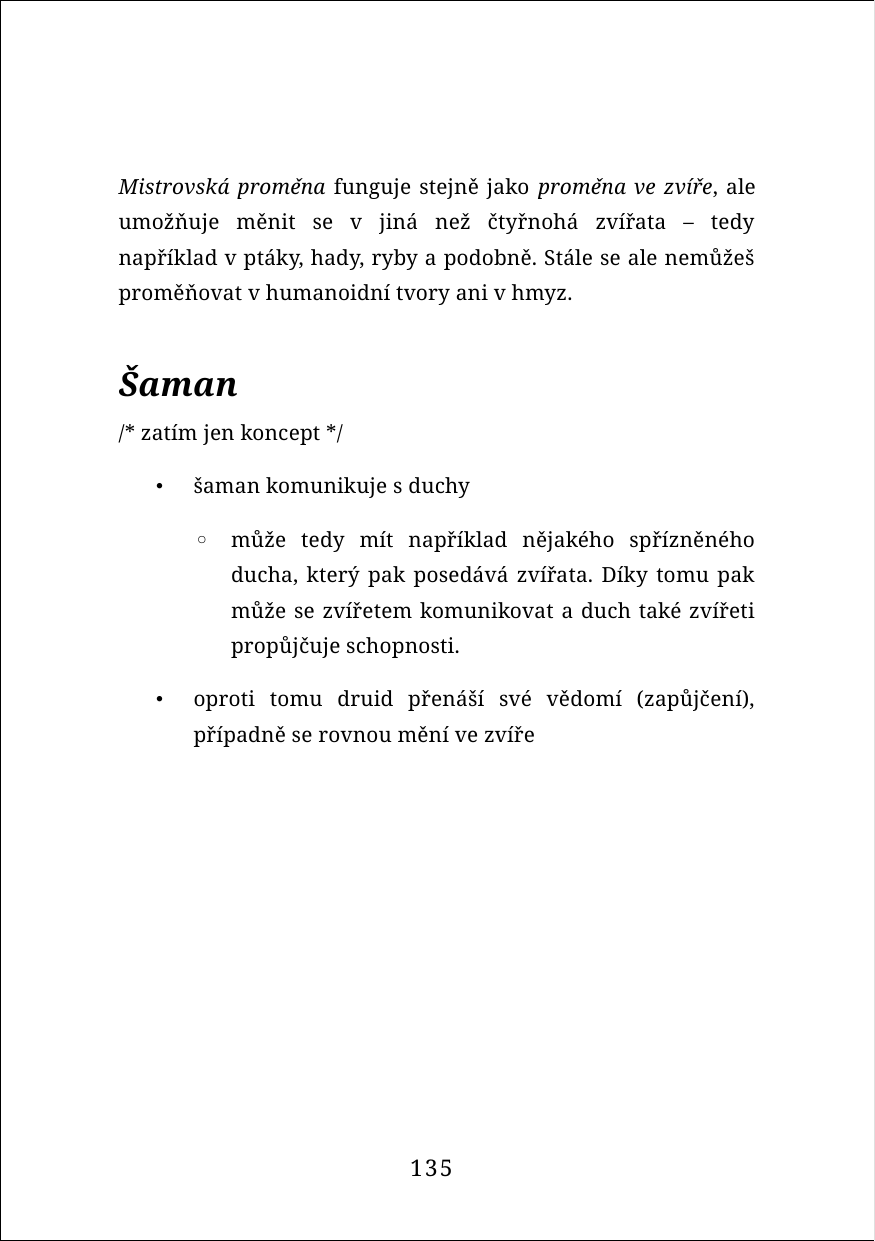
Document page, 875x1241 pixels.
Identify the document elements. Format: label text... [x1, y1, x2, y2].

list šaman komunikuje s duchy [156, 472, 756, 500]
text Mistrovská proměna funguje stejně jako proměna ve zvíře, ale umožňuje měnit se v jiná než čtyřnohá zvířata – tedy například v ptáky, hady, ryby a podobně. Stále se ale nemůžeš proměňovat v humanoidní tvory ani v hmyz. [118, 172, 756, 307]
text /* zatím jen koncept */ [118, 418, 756, 447]
list může tedy mít například nějakého spřízněného ducha, který pak posedává zvířata. Díky tomu pak může se zvířetem komunikovat a duch také zvířeti propůjčuje schopnosti. [193, 525, 756, 660]
list oproti tomu druid přenáší své vědomí (zapůjčení), případně se rovnou mění ve zvíře [156, 684, 756, 748]
subtitle Šaman [118, 361, 756, 407]
